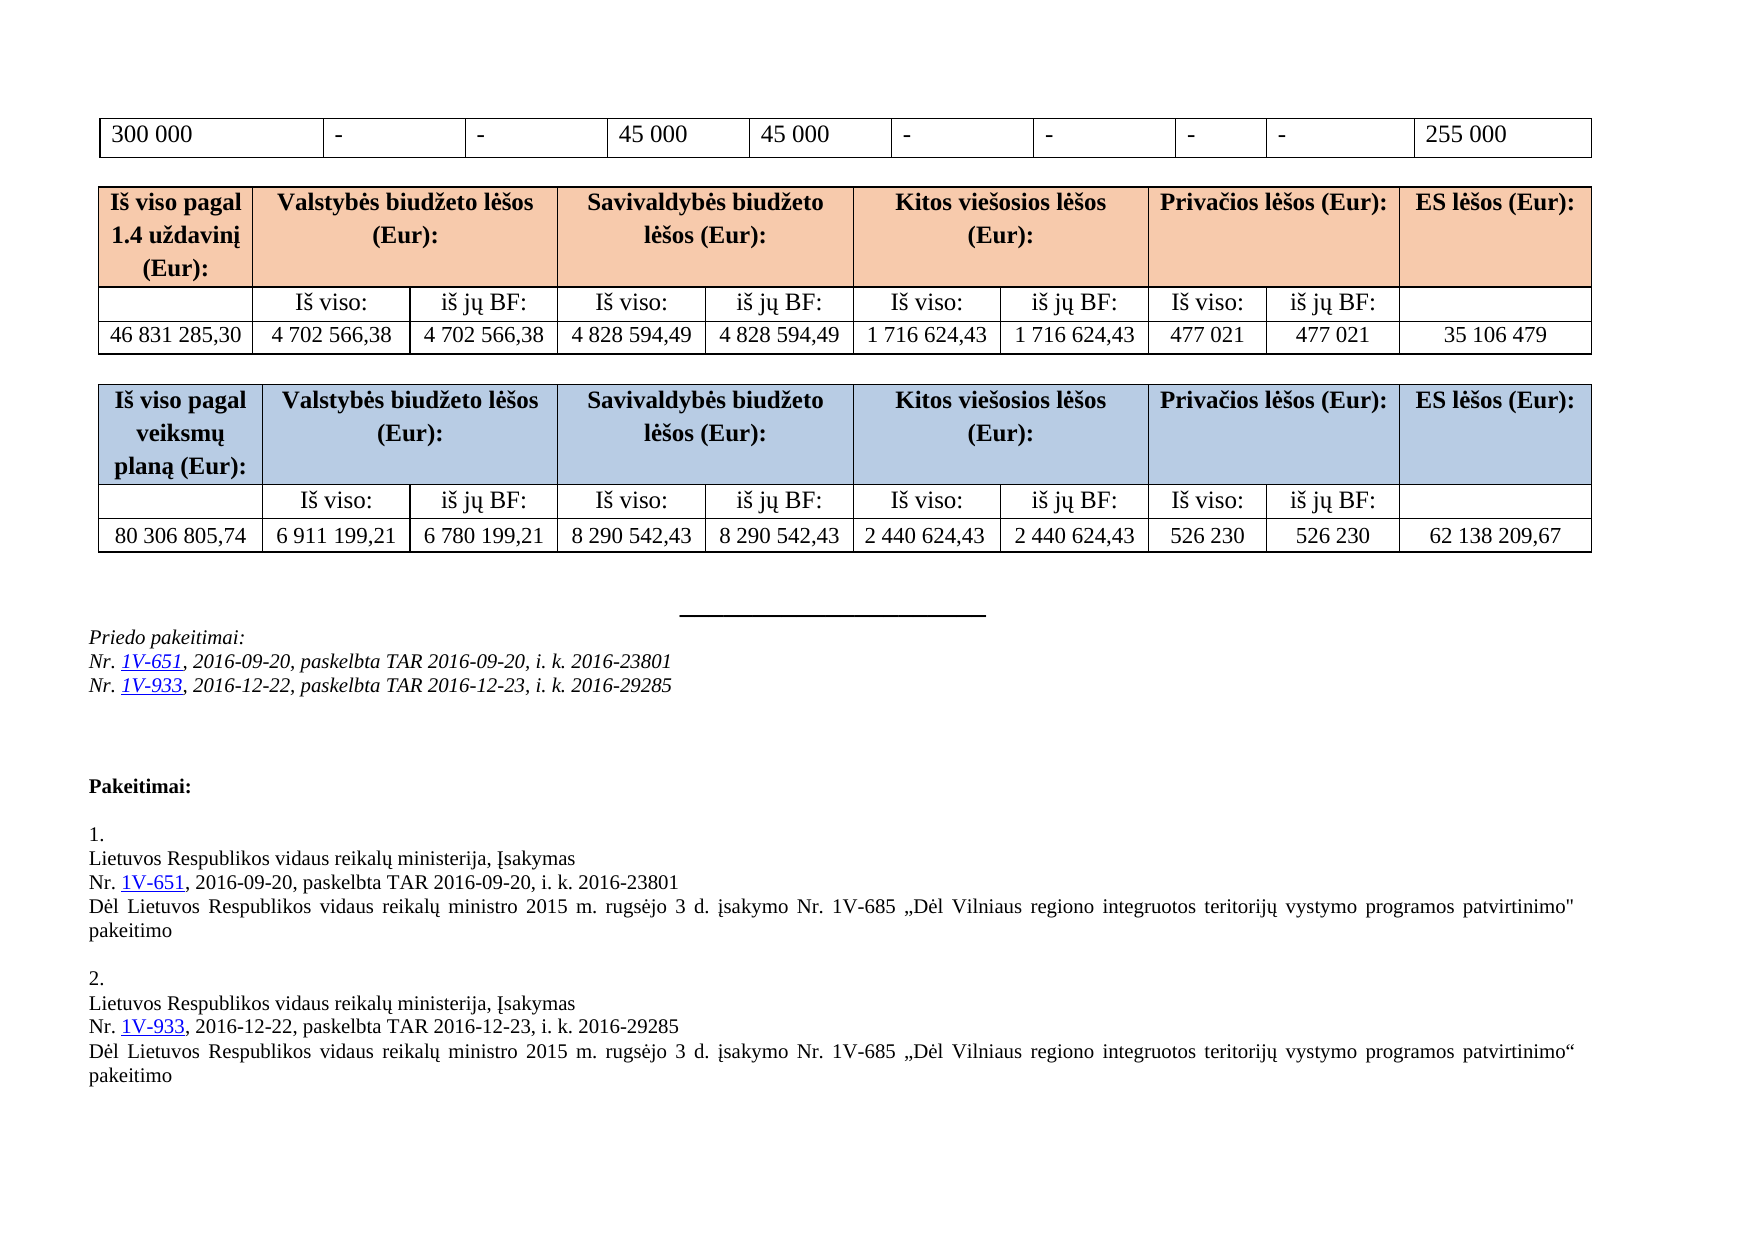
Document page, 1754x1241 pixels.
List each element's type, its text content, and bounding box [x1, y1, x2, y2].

table_cell 80 306 805,74 [99, 519, 262, 551]
text Nr. 1V-933, 2016-12-22, paskelbta TAR 2016-12-23, i. k. 2016-29285 [89, 1014, 1577, 1038]
table_cell [1400, 485, 1591, 518]
text Nr. 1V-651, 2016-09-20, paskelbta TAR 2016-09-20, i. k. 2016-23801 [89, 870, 1577, 894]
table_cell 255 000 [1415, 119, 1591, 157]
table_cell 2 440 624,43 [1001, 519, 1148, 551]
text Nr. 1V-651, 2016-09-20, paskelbta TAR 2016-09-20, i. k. 2016-23801 [89, 649, 1577, 673]
text Pakeitimai: [89, 774, 1577, 798]
table_cell 4 828 594,49 [706, 322, 853, 353]
table_cell - [466, 119, 607, 157]
table_cell 1 716 624,43 [854, 322, 1000, 353]
table_header Privačios lėšos (Eur): [1149, 188, 1399, 286]
table_cell Iš viso: [558, 485, 705, 518]
table_cell Iš viso: [558, 288, 705, 321]
table_cell - [324, 119, 465, 157]
table_cell iš jų BF: [1001, 288, 1148, 321]
table_cell 477 021 [1267, 322, 1399, 353]
table_cell iš jų BF: [1267, 485, 1399, 518]
text Nr. 1V-933, 2016-12-22, paskelbta TAR 2016-12-23, i. k. 2016-29285 [89, 673, 1577, 697]
table_cell - [1034, 119, 1175, 157]
table_cell 35 106 479 [1400, 322, 1591, 353]
table_cell Iš viso: [253, 288, 409, 321]
table_cell [99, 288, 252, 321]
table_cell 62 138 209,67 [1400, 519, 1591, 551]
table_cell 45 000 [750, 119, 891, 157]
table_cell 8 290 542,43 [706, 519, 853, 551]
table_cell Iš viso: [854, 288, 1000, 321]
table_cell iš jų BF: [1267, 288, 1399, 321]
table_header Privačios lėšos (Eur): [1149, 385, 1399, 484]
table_header Iš viso pagal 1.4 uždavinį (Eur): [99, 188, 252, 286]
table_header Valstybės biudžeto lėšos (Eur): [263, 385, 557, 484]
table_cell iš jų BF: [1001, 485, 1148, 518]
table_cell [99, 485, 262, 518]
table_cell - [1267, 119, 1414, 157]
table_cell 46 831 285,30 [99, 322, 252, 353]
text Dėl Lietuvos Respublikos vidaus reikalų ministro 2015 m. rugsėjo 3 d. įsakymo Nr. 1V-685 „Dėl Vilniaus regiono integruotos teritorijų vystymo programos patvirtinimo“ pakeitimo [89, 1038, 1577, 1087]
table_cell Iš viso: [263, 485, 409, 518]
text Dėl Lietuvos Respublikos vidaus reikalų ministro 2015 m. rugsėjo 3 d. įsakymo Nr. 1V-685 „Dėl Vilniaus regiono integruotos teritorijų vystymo programos patvirtinimo" pakeitimo [89, 894, 1577, 942]
table_cell iš jų BF: [706, 485, 853, 518]
table_cell 2 440 624,43 [854, 519, 1000, 551]
table_cell iš jų BF: [411, 288, 557, 321]
table_header Kitos viešosios lėšos (Eur): [854, 385, 1148, 484]
table_cell 4 702 566,38 [411, 322, 557, 353]
table_cell 6 911 199,21 [263, 519, 409, 551]
table_cell 8 290 542,43 [558, 519, 705, 551]
table_cell 1 716 624,43 [1001, 322, 1148, 353]
text Lietuvos Respublikos vidaus reikalų ministerija, Įsakymas [89, 846, 1577, 870]
text 1. [89, 822, 1577, 846]
table_cell 4 828 594,49 [558, 322, 705, 353]
table_header ES lėšos (Eur): [1400, 385, 1591, 484]
table_cell 4 702 566,38 [253, 322, 409, 353]
table_header Savivaldybės biudžeto lėšos (Eur): [558, 188, 853, 286]
text Lietuvos Respublikos vidaus reikalų ministerija, Įsakymas [89, 990, 1577, 1014]
text _____________________ [89, 586, 1577, 620]
table_cell 300 000 [101, 119, 323, 157]
table_cell Iš viso: [854, 485, 1000, 518]
table_cell 45 000 [608, 119, 749, 157]
table_header Valstybės biudžeto lėšos (Eur): [253, 188, 557, 286]
table_cell Iš viso: [1149, 485, 1266, 518]
table_cell [1400, 288, 1591, 321]
table_cell 526 230 [1267, 519, 1399, 551]
table_cell 526 230 [1149, 519, 1266, 551]
table_cell iš jų BF: [706, 288, 853, 321]
table_cell - [892, 119, 1033, 157]
table_header ES lėšos (Eur): [1400, 188, 1591, 286]
table_header Iš viso pagal veiksmų planą (Eur): [99, 385, 262, 484]
table_cell Iš viso: [1149, 288, 1266, 321]
table_header Savivaldybės biudžeto lėšos (Eur): [558, 385, 853, 484]
text Priedo pakeitimai: [89, 625, 1577, 649]
table_cell - [1176, 119, 1266, 157]
text 2. [89, 966, 1577, 990]
table_cell 477 021 [1149, 322, 1266, 353]
table_cell 6 780 199,21 [411, 519, 557, 551]
table_cell iš jų BF: [411, 485, 557, 518]
table_header Kitos viešosios lėšos (Eur): [854, 188, 1148, 286]
